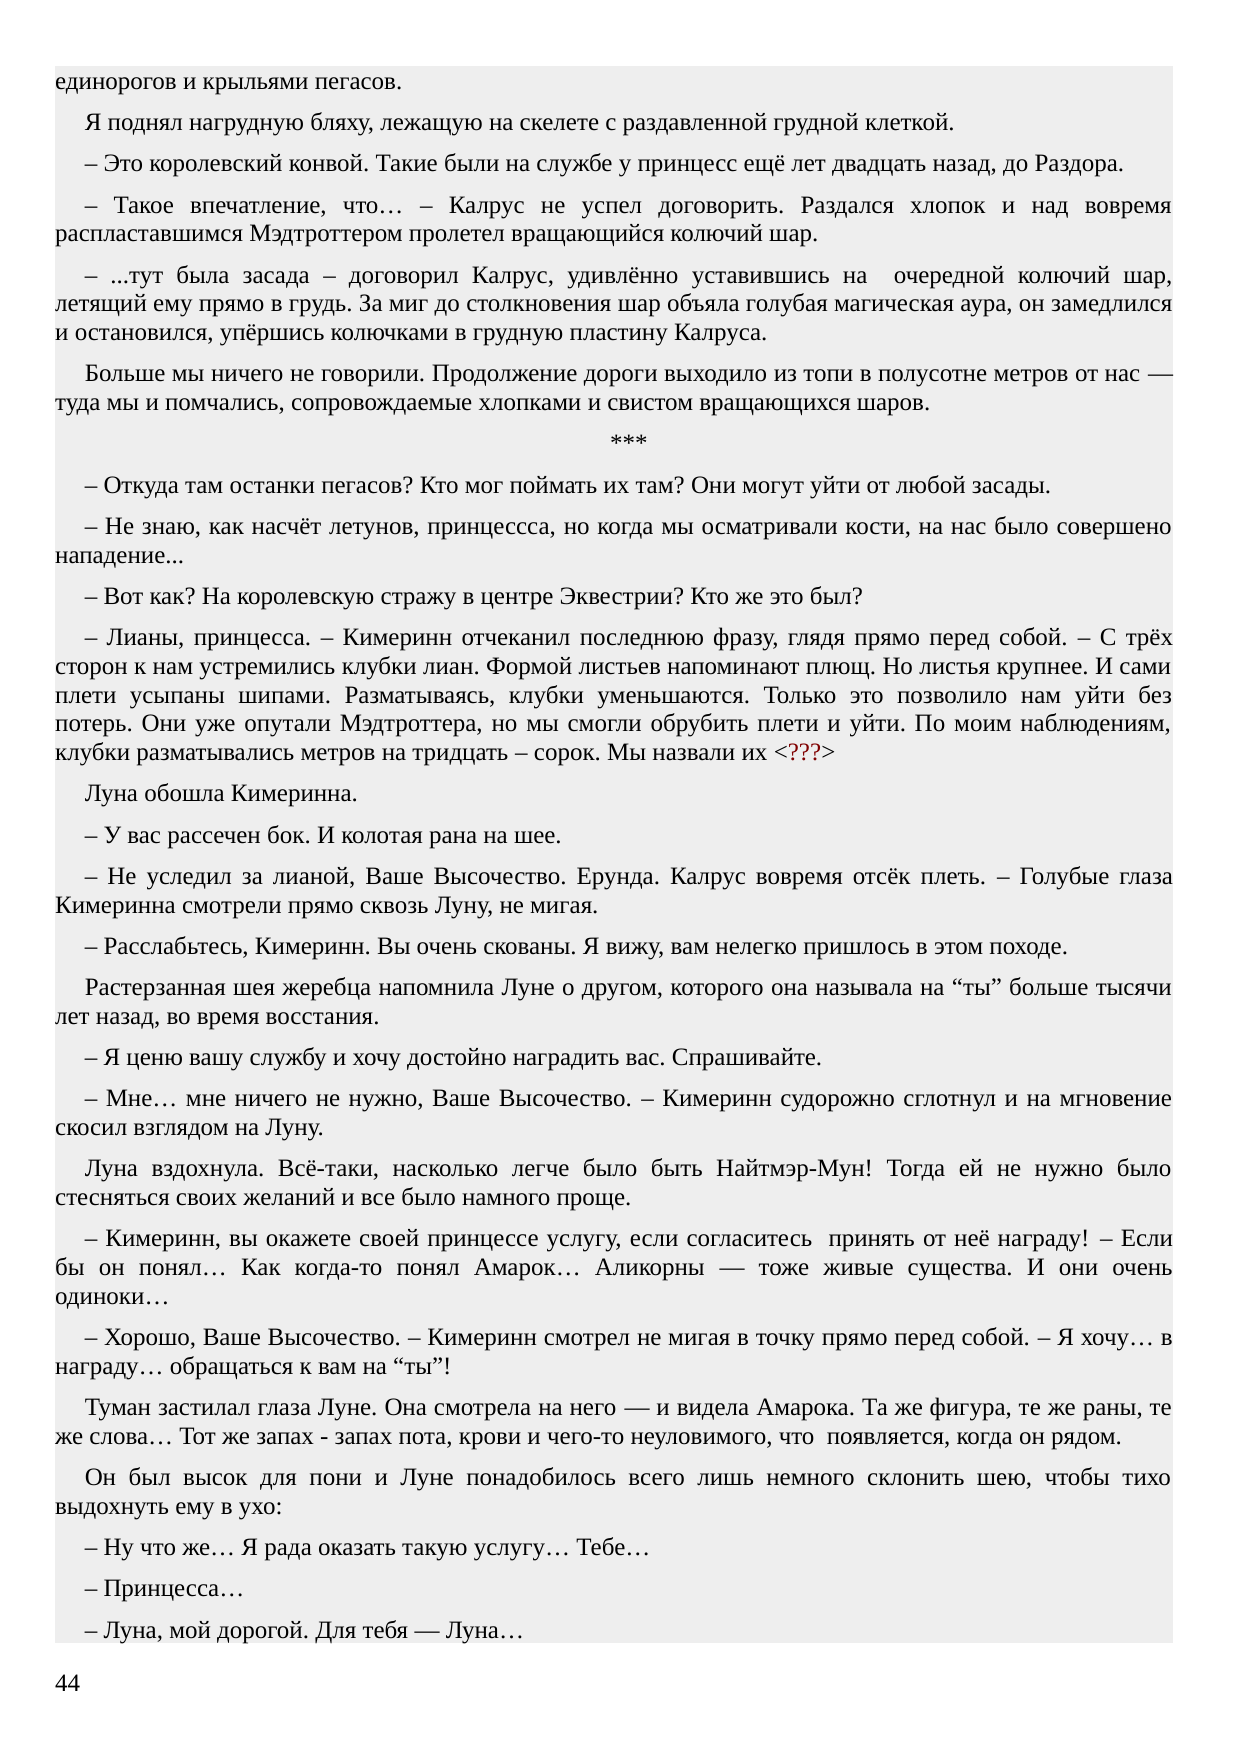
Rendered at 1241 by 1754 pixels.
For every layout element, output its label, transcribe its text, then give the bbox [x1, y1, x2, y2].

text – Кимеринн, вы окажете своей принцессе услугу, если согласитесь принять от неё награду! – Если бы он понял… Как когда-то понял Амарок… Аликорны — тоже живые существа. И они очень одиноки… [55, 1223, 1173, 1310]
text – Хорошо, Ваше Высочество. – Кимеринн смотрел не мигая в точку прямо перед собой. – Я хочу… в награду… обращаться к вам на “ты”! [55, 1322, 1173, 1380]
text – Принцесса… [55, 1573, 1173, 1602]
text – Ну что же… Я рада оказать такую услугу… Тебе… [55, 1532, 1173, 1561]
text единорогов и крыльями пегасов. [55, 66, 1173, 95]
text – Вот как? На королевскую стражу в центре Эквестрии? Кто же это был? [55, 581, 1173, 610]
text – Откуда там останки пегасов? Кто мог поймать их там? Они могут уйти от любой засады. [55, 470, 1173, 498]
text – Это королевский конвой. Такие были на службе у принцесс ещё лет двадцать назад, до Раздора. [55, 148, 1173, 177]
text Туман застилал глаза Луне. Она смотрела на него — и видела Амарока. Та же фигура, те же раны, те же слова… Тот же запах - запах пота, крови и чего-то неуловимого, что появляется, когда он рядом. [55, 1392, 1173, 1450]
text Растерзанная шея жеребца напомнила Луне о другом, которого она называла на “ты” больше тысячи лет назад, во время восстания. [55, 972, 1173, 1030]
text *** [55, 428, 1173, 457]
text – Луна, мой дорогой. Для тебя — Луна… [55, 1615, 1173, 1643]
text – ...тут была засада – договорил Калрус, удивлённо уставившись на очередной колючий шар, летящий ему прямо в грудь. За миг до столкновения шар объяла голубая магическая аура, он замедлился и остановился, упёршись колючками в грудную пластину Калруса. [55, 260, 1173, 346]
text – Не знаю, как насчёт летунов, принцессса, но когда мы осматривали кости, на нас было совершено нападение... [55, 511, 1173, 568]
text Больше мы ничего не говорили. Продолжение дороги выходило из топи в полусотне метров от нас — туда мы и помчались, сопровождаемые хлопками и свистом вращающихся шаров. [55, 358, 1173, 416]
text – Не уследил за лианой, Ваше Высочество. Ерунда. Калрус вовремя отсёк плеть. – Голубые глаза Кимеринна смотрели прямо сквозь Луну, не мигая. [55, 861, 1173, 918]
text – Лианы, принцесса. – Кимеринн отчеканил последнюю фразу, глядя прямо перед собой. – С трёх сторон к нам устремились клубки лиан. Формой листьев напоминают плющ. Но листья крупнее. И сами плети усыпаны шипами. Разматываясь, клубки уменьшаются. Только это позволило нам уйти без потерь. Они уже опутали Мэдтроттера, но мы смогли обрубить плети и уйти. По моим наблюдениям, клубки разматывались метров на тридцать – сорок. Мы назвали их <???> [55, 622, 1173, 766]
text Я поднял нагрудную бляху, лежащую на скелете с раздавленной грудной клеткой. [55, 107, 1173, 136]
text Луна обошла Кимеринна. [55, 778, 1173, 807]
text – Такое впечатление, что… – Калрус не успел договорить. Раздался хлопок и над вовремя распластавшимся Мэдтроттером пролетел вращающийся колючий шар. [55, 190, 1173, 247]
text – Расслабьтесь, Кимеринн. Вы очень скованы. Я вижу, вам нелегко пришлось в этом походе. [55, 931, 1173, 960]
text – Мне… мне ничего не нужно, Ваше Высочество. – Кимеринн судорожно сглотнул и на мгновение скосил взглядом на Луну. [55, 1083, 1173, 1141]
text Луна вздохнула. Всё-таки, насколько легче было быть Найтмэр-Мун! Тогда ей не нужно было стесняться своих желаний и все было намного проще. [55, 1153, 1173, 1211]
text – Я ценю вашу службу и хочу достойно наградить вас. Спрашивайте. [55, 1042, 1173, 1071]
text Он был высок для пони и Луне понадобилось всего лишь немного склонить шею, чтобы тихо выдохнуть ему в ухо: [55, 1462, 1173, 1520]
text – У вас рассечен бок. И колотая рана на шее. [55, 820, 1173, 848]
